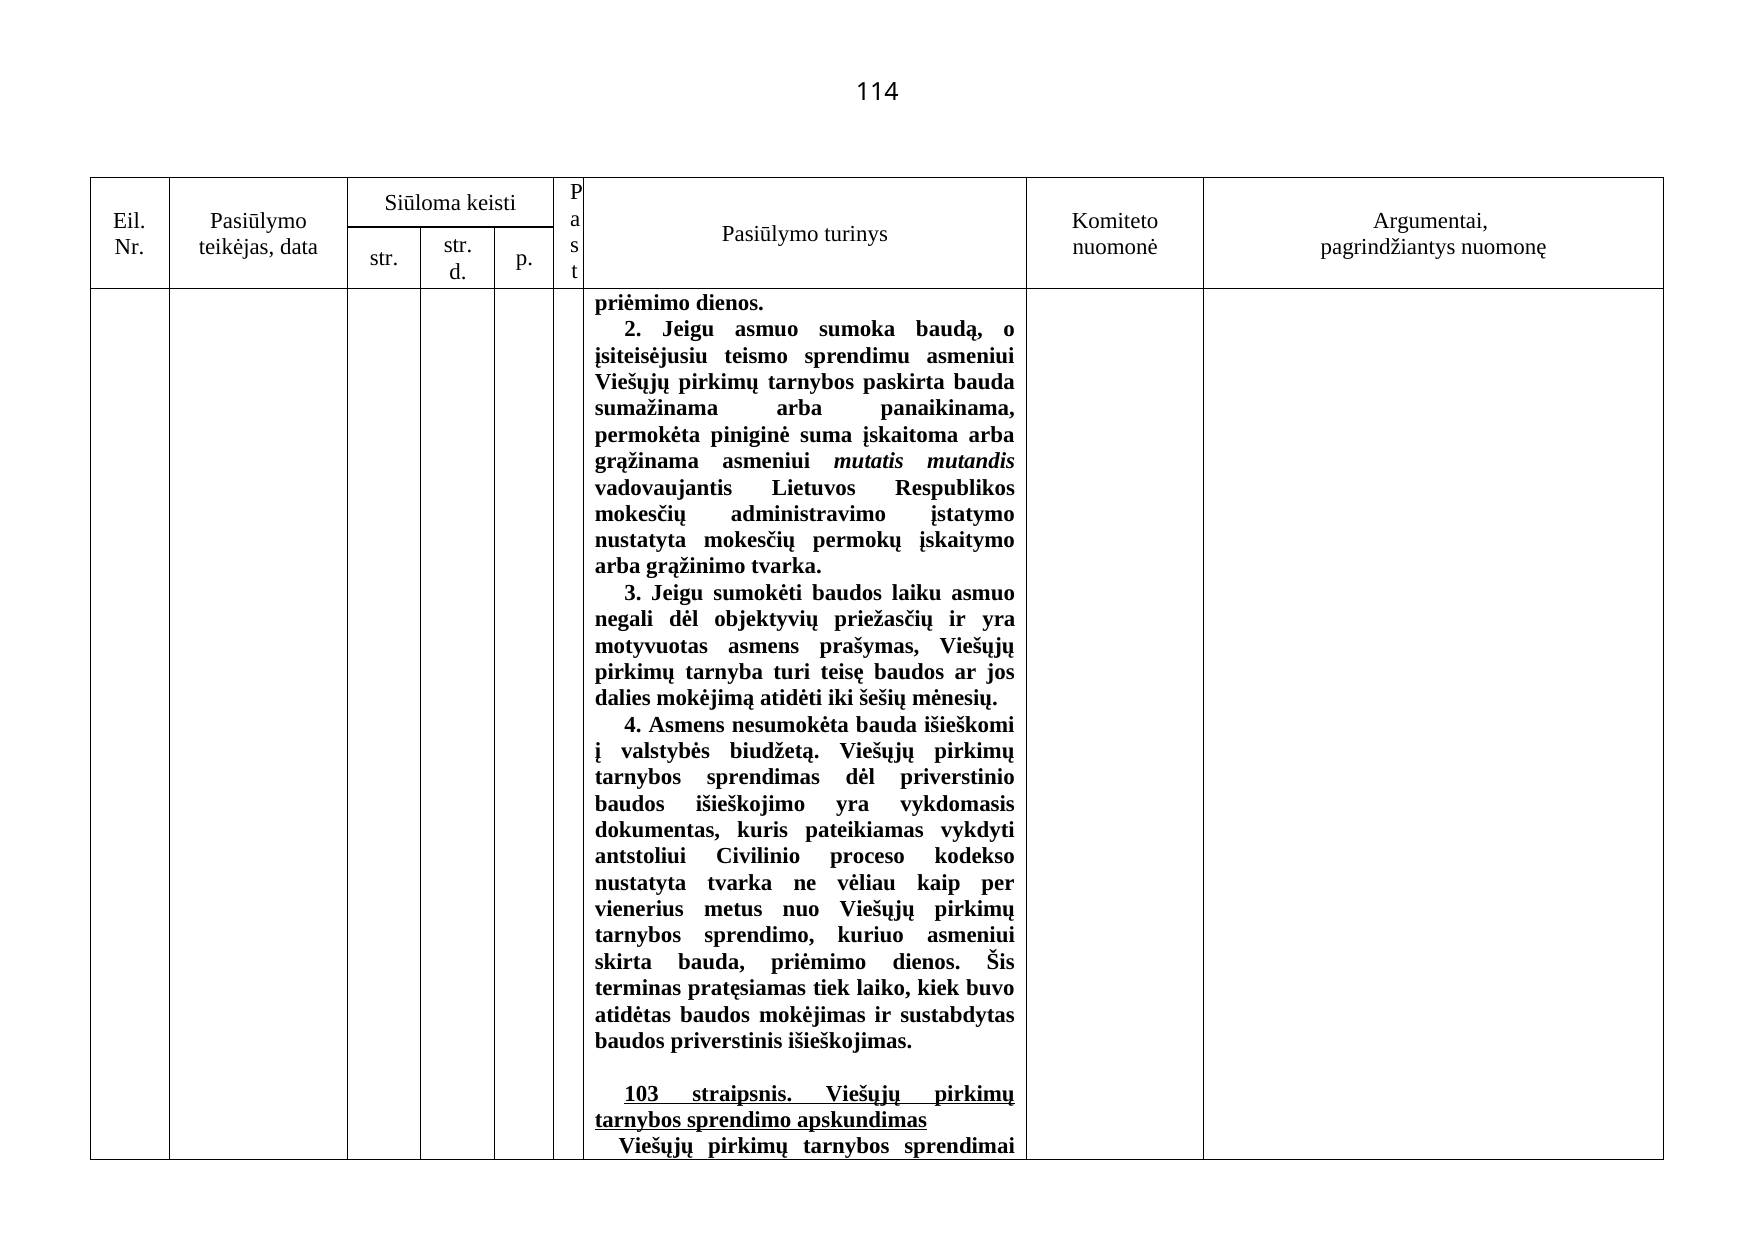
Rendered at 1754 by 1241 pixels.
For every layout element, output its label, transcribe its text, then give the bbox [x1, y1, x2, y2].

table_header Argumentai, pagrindžiantys nuomonę [1204, 178, 1663, 288]
table_cell [170, 289, 347, 1159]
table_header Pastabos [554, 178, 583, 288]
table_cell [91, 289, 169, 1159]
table_cell priėmimo dienos. 2. Jeigu asmuo sumoka baudą, o įsiteisėjusiu teismo sprendimu asmeniui Viešųjų pirkimų tarnybos paskirta bauda sumažinama arba panaikinama, permokėta piniginė suma įskaitoma arba grąžinama asmeniui mutatis mutandis vadovaujantis Lietuvos Respublikos mokesčių administravimo įstatymo nustatyta mokesčių permokų įskaitymo arba grąžinimo tvarka. 3. Jeigu sumokėti baudos laiku asmuo negali dėl objektyvių priežasčių ir yra motyvuotas asmens prašymas, Viešųjų pirkimų tarnyba turi teisę baudos ar jos dalies mokėjimą atidėti iki šešių mėnesių. 4. Asmens nesumokėta bauda išieškomi į valstybės biudžetą. Viešųjų pirkimų tarnybos sprendimas dėl priverstinio baudos išieškojimo yra vykdomasis dokumentas, kuris pateikiamas vykdyti antstoliui Civilinio proceso kodekso nustatyta tvarka ne vėliau kaip per vienerius metus nuo Viešųjų pirkimų tarnybos sprendimo, kuriuo asmeniui skirta bauda, priėmimo dienos. Šis terminas pratęsiamas tiek laiko, kiek buvo atidėtas baudos mokėjimas ir sustabdytas baudos priverstinis išieškojimas. 103 straipsnis. Viešųjų pirkimų tarnybos sprendimo apskundimas Viešųjų pirkimų tarnybos sprendimai [584, 289, 1026, 1159]
table_cell [348, 289, 420, 1159]
table_cell [1027, 289, 1203, 1159]
table_header Pasiūlymo teikėjas, data [170, 178, 347, 288]
table_cell N [554, 289, 583, 1159]
table_cell [421, 289, 494, 1159]
table_cell str. d. [421, 228, 494, 288]
table_cell str. [348, 228, 420, 288]
table_header Eil. Nr. [91, 178, 169, 288]
table_cell p. [495, 228, 553, 288]
table_cell [1204, 289, 1663, 1159]
table_cell [495, 289, 553, 1159]
table_header Siūloma keisti [348, 178, 553, 226]
table_header Pasiūlymo turinys [584, 178, 1026, 288]
table_header Komiteto nuomonė [1027, 178, 1203, 288]
